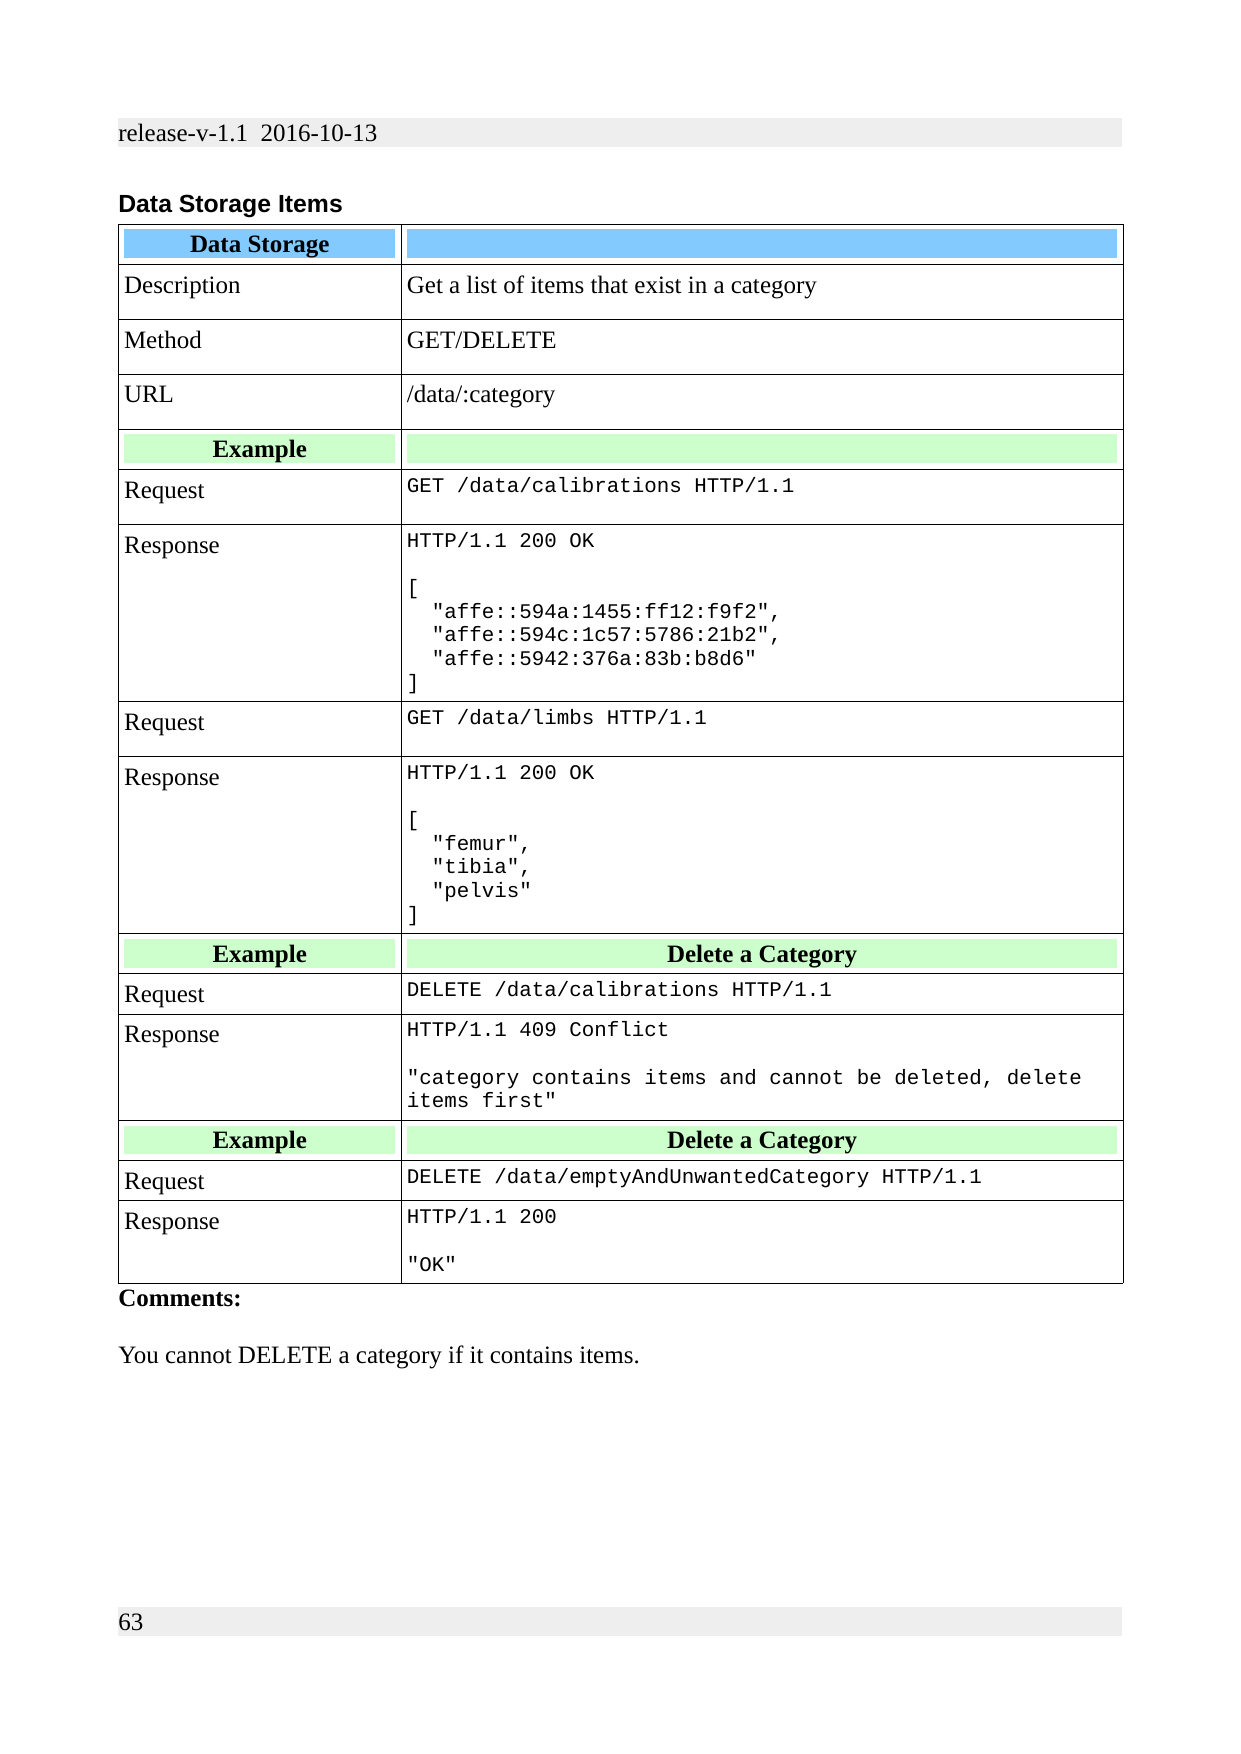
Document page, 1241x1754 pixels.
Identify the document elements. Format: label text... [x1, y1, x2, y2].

table_cell Method [119, 320, 401, 374]
text Comments: [118, 1284, 1122, 1312]
table_cell Delete a Category [402, 1121, 1123, 1160]
text You cannot DELETE a category if it contains items. [118, 1340, 1122, 1369]
table_cell DELETE /data/emptyAndUnwantedCategory HTTP/1.1 [402, 1161, 1123, 1200]
table_cell URL [119, 375, 401, 429]
table_header Data Storage [119, 225, 401, 264]
table_cell Request [119, 974, 401, 1014]
table_header [402, 225, 1123, 264]
table_cell Response [119, 1201, 401, 1283]
table_cell Response [119, 1015, 401, 1120]
subtitle Data Storage Items [118, 189, 1122, 217]
table_cell /data/:category [402, 375, 1123, 429]
table_cell Response [119, 525, 401, 701]
table_header GET /data/calibrations HTTP/1.1 [402, 470, 1123, 524]
table_cell Example [119, 934, 401, 973]
table_header Request [119, 470, 401, 524]
table_cell HTTP/1.1 200 "OK" [402, 1201, 1123, 1283]
table_cell HTTP/1.1 200 OK [ "affe::594a:1455:ff12:f9f2", "affe::594c:1c57:5786:21b2", "affe::5942:376a:83b:b8d6" ] [402, 525, 1123, 701]
table_cell Request [119, 1161, 401, 1200]
table_cell HTTP/1.1 409 Conflict "category contains items and cannot be deleted, delete items first" [402, 1015, 1123, 1120]
table_cell Example [119, 1121, 401, 1160]
table_cell Example [119, 430, 401, 469]
table_cell Request [119, 702, 401, 756]
table_cell GET /data/limbs HTTP/1.1 [402, 702, 1123, 756]
table_cell GET/DELETE [402, 320, 1123, 374]
table_cell Get a list of items that exist in a category [402, 265, 1123, 319]
table_cell DELETE /data/calibrations HTTP/1.1 [402, 974, 1123, 1014]
table_cell Description [119, 265, 401, 319]
table_cell HTTP/1.1 200 OK [ "femur", "tibia", "pelvis" ] [402, 757, 1123, 933]
table_cell [402, 430, 1123, 469]
table_cell Response [119, 757, 401, 933]
table_cell Delete a Category [402, 934, 1123, 973]
